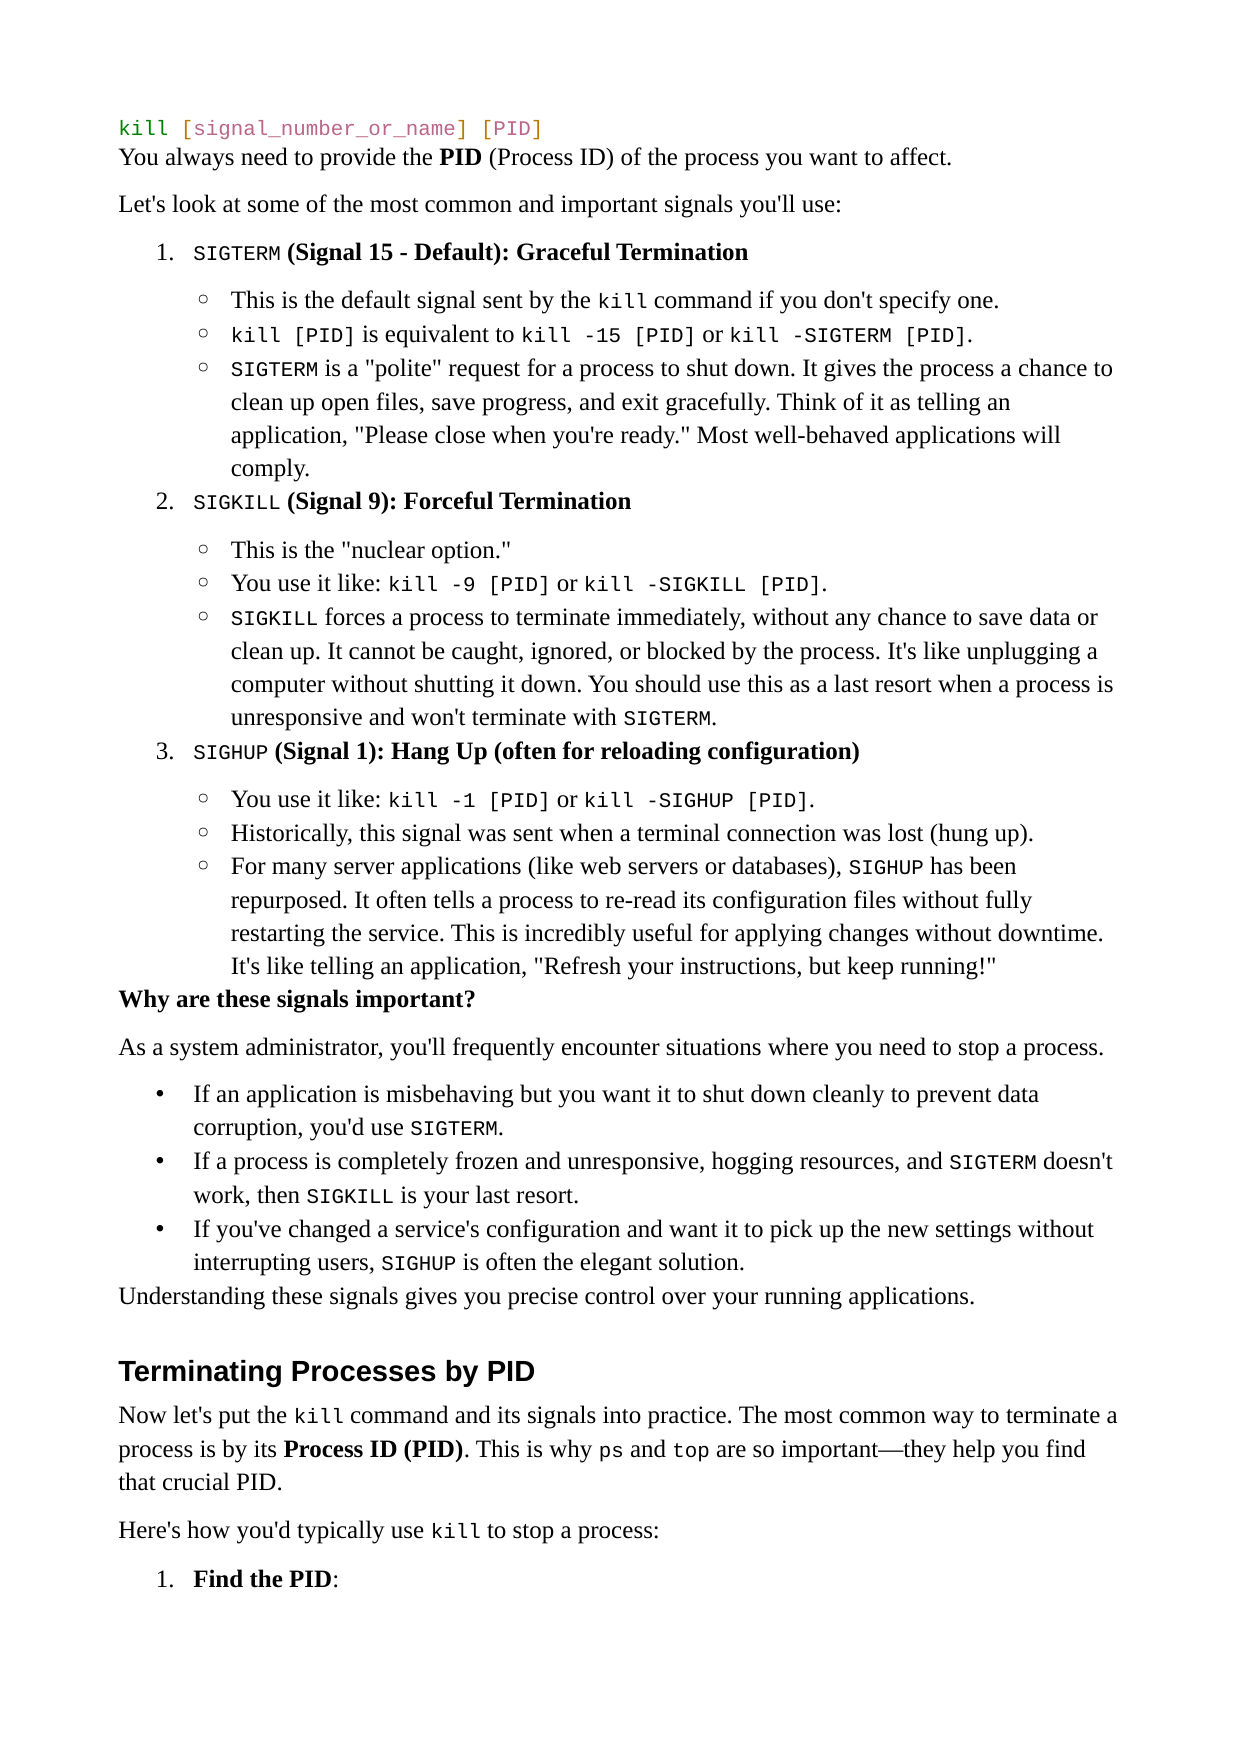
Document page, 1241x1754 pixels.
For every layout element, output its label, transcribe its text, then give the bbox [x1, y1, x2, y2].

list SIGHUP (Signal 1): Hang Up (often for reloading configuration) [156, 736, 1122, 765]
list Find the PID: [156, 1564, 1122, 1592]
list This is the default signal sent by the kill command if you don't specify one. [193, 286, 1122, 315]
list You use it like: kill -9 [PID] or kill -SIGKILL [PID]. [193, 568, 1122, 597]
list SIGKILL (Signal 9): Forceful Termination [156, 486, 1122, 516]
list kill [PID] is equivalent to kill -15 [PID] or kill -SIGTERM [PID]. [193, 319, 1122, 349]
text Understanding these signals gives you precise control over your running applications. [118, 1281, 1122, 1310]
list You use it like: kill -1 [PID] or kill -SIGHUP [PID]. [193, 784, 1122, 814]
list Historically, this signal was sent when a terminal connection was lost (hung up). [193, 818, 1122, 847]
text Here's how you'd typically use kill to stop a process: [118, 1515, 1122, 1545]
text kill [signal_number_or_name] [PID] [118, 118, 1122, 142]
text As a system administrator, you'll frequently encounter situations where you need to stop a process. [118, 1032, 1122, 1061]
text Why are these signals important? [118, 984, 1122, 1013]
list SIGTERM (Signal 15 - Default): Graceful Termination [156, 237, 1122, 267]
list SIGTERM is a "polite" request for a process to shut down. It gives the process a chance to clean up open files, save progress, and exit gracefully. Think of it as telling an application, "Please close when you're ready." Most well-behaved applications will comply. [193, 353, 1122, 482]
text Let's look at some of the most common and important signals you'll use: [118, 189, 1122, 218]
list If a process is completely frozen and unresponsive, hogging resources, and SIGTERM doesn't work, then SIGKILL is your last resort. [156, 1146, 1122, 1210]
list This is the "nuclear option." [193, 535, 1122, 564]
list For many server applications (like web servers or databases), SIGHUP has been repurposed. It often tells a process to re-read its configuration files without fully restarting the service. This is incredibly useful for applying changes without downtime. It's like telling an application, "Refresh your instructions, but keep running!" [193, 851, 1122, 980]
subtitle Terminating Processes by PID [118, 1354, 1122, 1387]
list SIGKILL forces a process to terminate immediately, without any chance to save data or clean up. It cannot be caught, ignored, or blocked by the process. It's like unplugging a computer without shutting it down. You should use this as a last resort when a process is unresponsive and won't terminate with SIGTERM. [193, 602, 1122, 731]
text You always need to provide the PID (Process ID) of the process you want to affect. [118, 142, 1122, 171]
list If you've changed a service's configuration and want it to pick up the new settings without interrupting users, SIGHUP is often the elegant solution. [156, 1214, 1122, 1277]
text Now let's put the kill command and its signals into practice. The most common way to terminate a process is by its Process ID (PID). This is why ps and top are so important—they help you find that crucial PID. [118, 1400, 1122, 1496]
list If an application is misbehaving but you want it to shut down cleanly to prevent data corruption, you'd use SIGTERM. [156, 1079, 1122, 1142]
